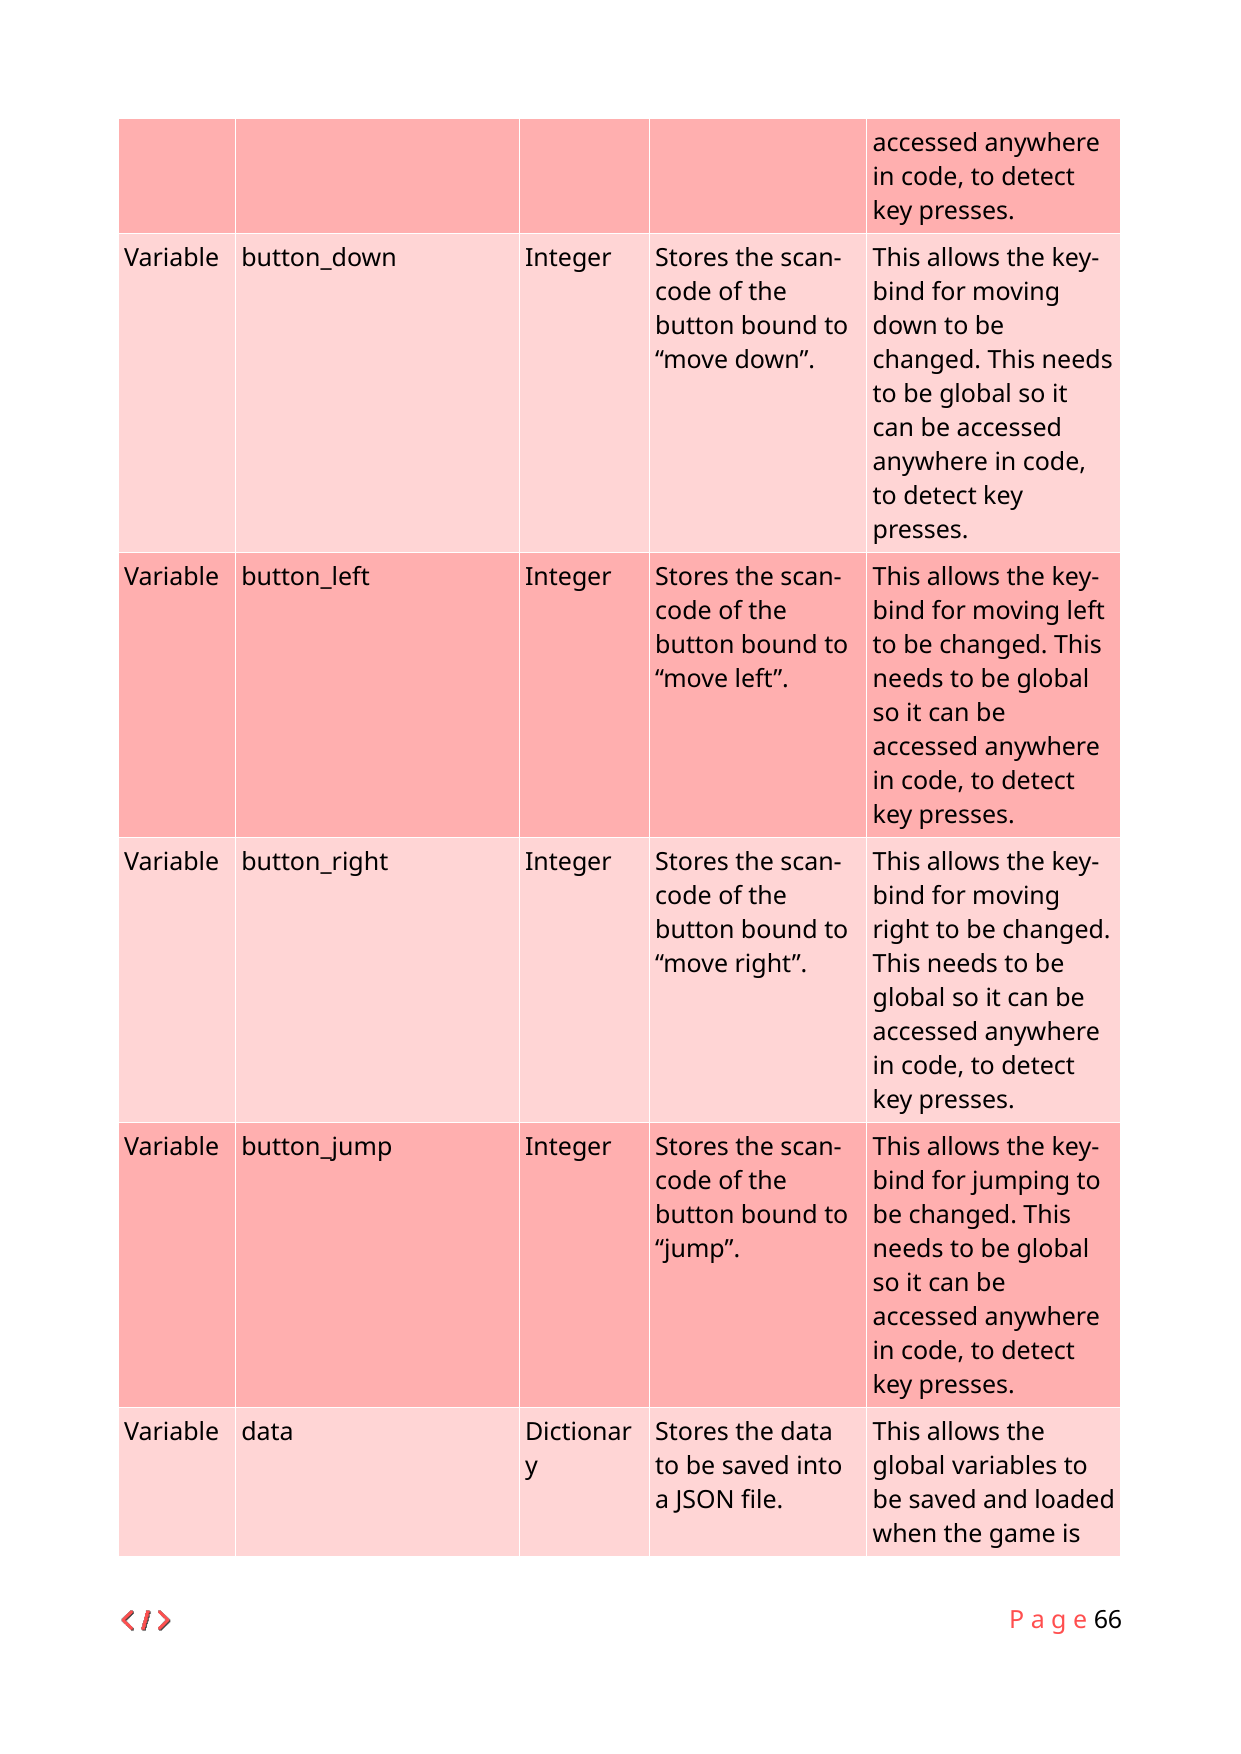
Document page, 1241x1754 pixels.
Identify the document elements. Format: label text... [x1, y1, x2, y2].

table_cell This allows the key-bind for moving left to be changed. This needs to be global so it can be accessed anywhere in code, to detect key presses. [867, 553, 1120, 837]
table_cell Stores the scan-code of the button bound to “move left”. [650, 553, 866, 837]
table_cell Integer [520, 553, 649, 837]
table_cell Variable [119, 1123, 235, 1407]
table_cell Dictionary [520, 1408, 649, 1556]
table_cell [236, 119, 519, 233]
table_cell Stores the scan-code of the button bound to “move right”. [650, 838, 866, 1122]
table_cell Variable [119, 838, 235, 1122]
table_cell button_down [236, 234, 519, 552]
table_cell This allows the key-bind for moving right to be changed. This needs to be global so it can be accessed anywhere in code, to detect key presses. [867, 838, 1120, 1122]
table_cell data [236, 1408, 519, 1556]
table_cell Integer [520, 234, 649, 552]
picture [116, 1591, 175, 1649]
table_cell accessed anywhere in code, to detect key presses. [867, 119, 1120, 233]
table_cell button_right [236, 838, 519, 1122]
table_cell Variable [119, 234, 235, 552]
table_cell button_jump [236, 1123, 519, 1407]
table_cell [119, 119, 235, 233]
table_cell Stores the scan-code of the button bound to “move down”. [650, 234, 866, 552]
table_cell button_left [236, 553, 519, 837]
table_cell Variable [119, 1408, 235, 1556]
table_cell [520, 119, 649, 233]
table_cell This allows the key-bind for moving down to be changed. This needs to be global so it can be accessed anywhere in code, to detect key presses. [867, 234, 1120, 552]
table_cell Integer [520, 838, 649, 1122]
table_cell Integer [520, 1123, 649, 1407]
table_cell This allows the global variables to be saved and loaded when the game is [867, 1408, 1120, 1556]
table_cell Stores the scan-code of the button bound to “jump”. [650, 1123, 866, 1407]
table_cell [650, 119, 866, 233]
table_cell Stores the data to be saved into a JSON file. [650, 1408, 866, 1556]
table_cell This allows the key-bind for jumping to be changed. This needs to be global so it can be accessed anywhere in code, to detect key presses. [867, 1123, 1120, 1407]
table_cell Variable [119, 553, 235, 837]
